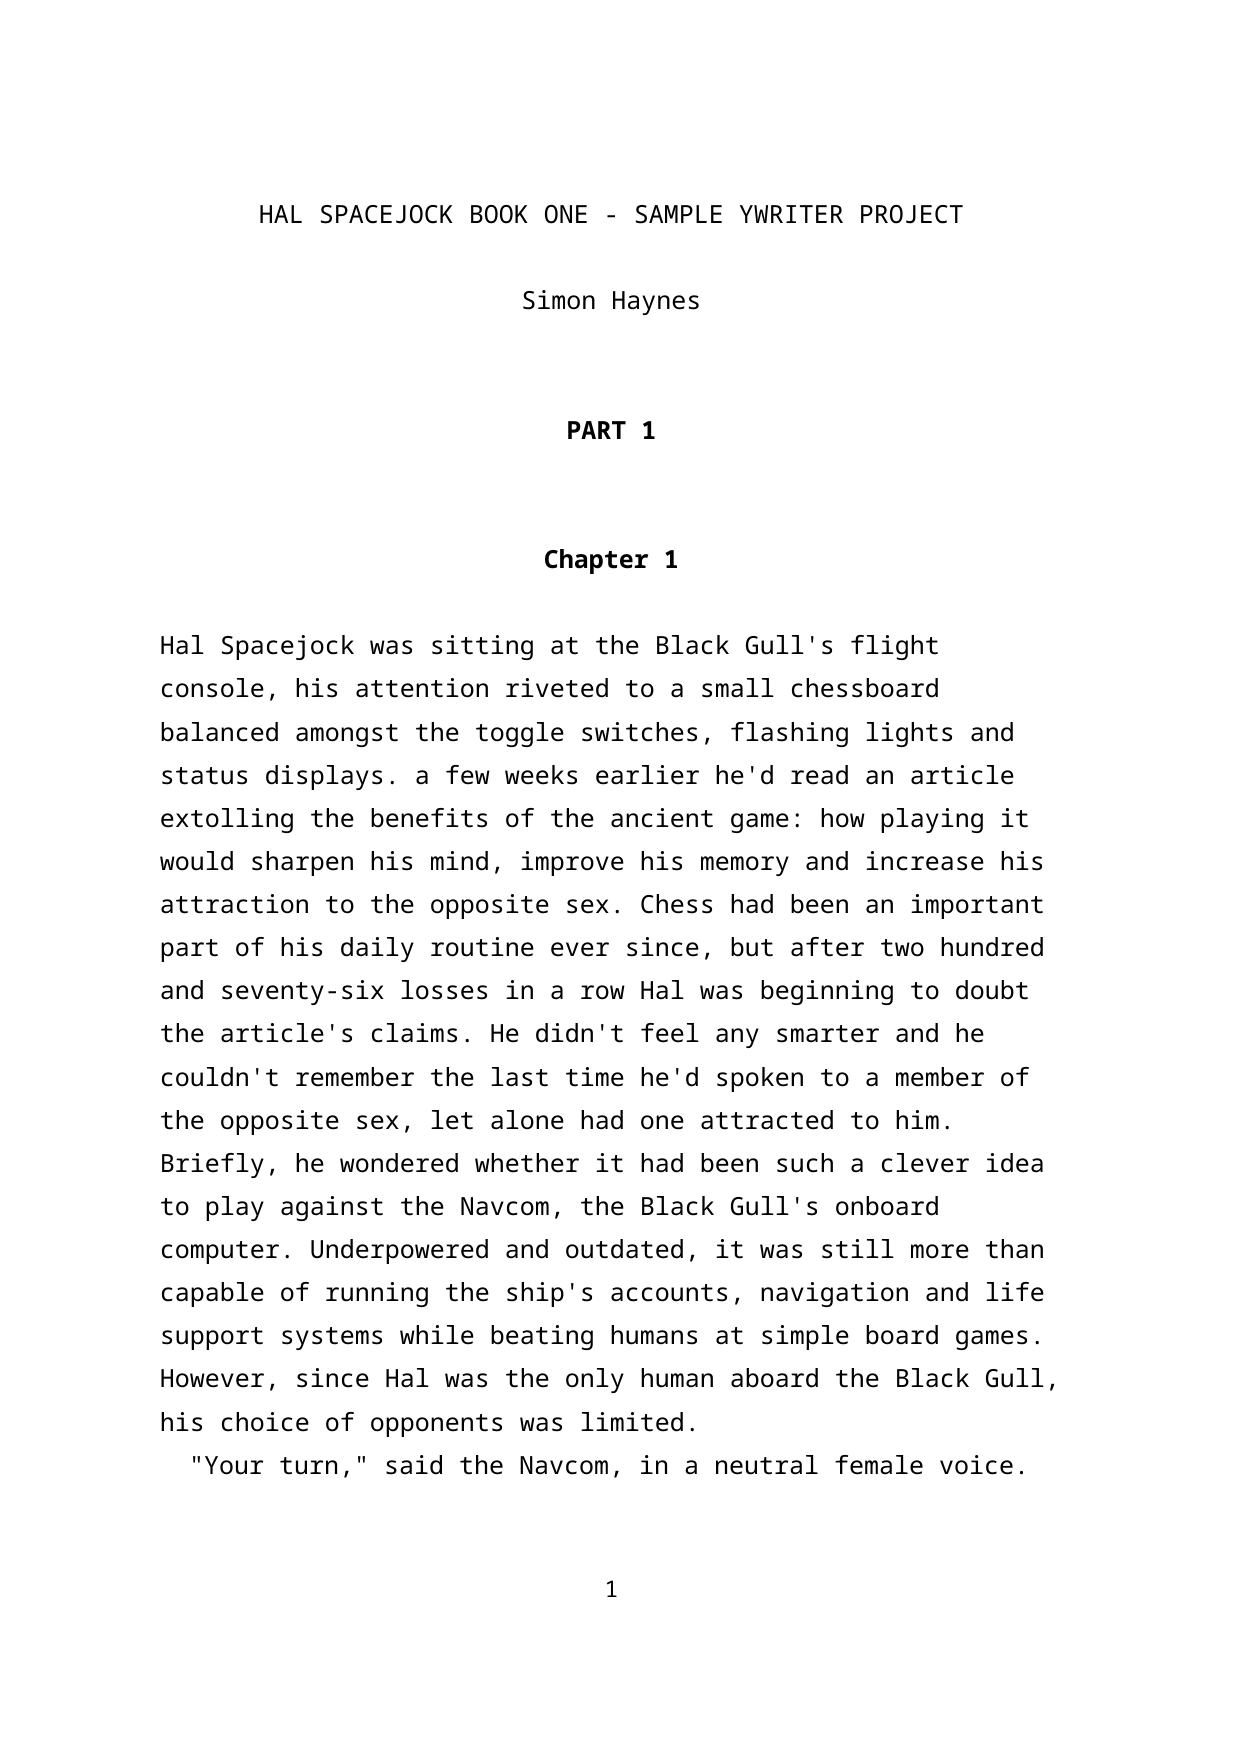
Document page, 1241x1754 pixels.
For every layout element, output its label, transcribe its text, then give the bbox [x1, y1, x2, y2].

title Hal Spacejock book one - Sample yWriter Project [159, 189, 1063, 232]
subtitle Part 1 [159, 404, 1063, 448]
subtitle Simon Haynes [159, 275, 1063, 318]
subtitle Chapter 1 [159, 534, 1063, 577]
text "Your turn," said the Navcom, in a neutral female voice. [159, 1439, 1063, 1483]
text Hal Spacejock was sitting at the Black Gull's flight console, his attention riveted to a small chessboard balanced amongst the toggle switches, flashing lights and status displays. a few weeks earlier he'd read an article extolling the benefits of the ancient game: how playing it would sharpen his mind, improve his memory and increase his attraction to the opposite sex. Chess had been an important part of his daily routine ever since, but after two hundred and seventy-six losses in a row Hal was beginning to doubt the article's claims. He didn't feel any smarter and he couldn't remember the last time he'd spoken to a member of the opposite sex, let alone had one attracted to him. Briefly, he wondered whether it had been such a clever idea to play against the Navcom, the Black Gull's onboard computer. Underpowered and outdated, it was still more than capable of running the ship's accounts, navigation and life support systems while beating humans at simple board games. However, since Hal was the only human aboard the Black Gull, his choice of opponents was limited. [159, 620, 1063, 1439]
